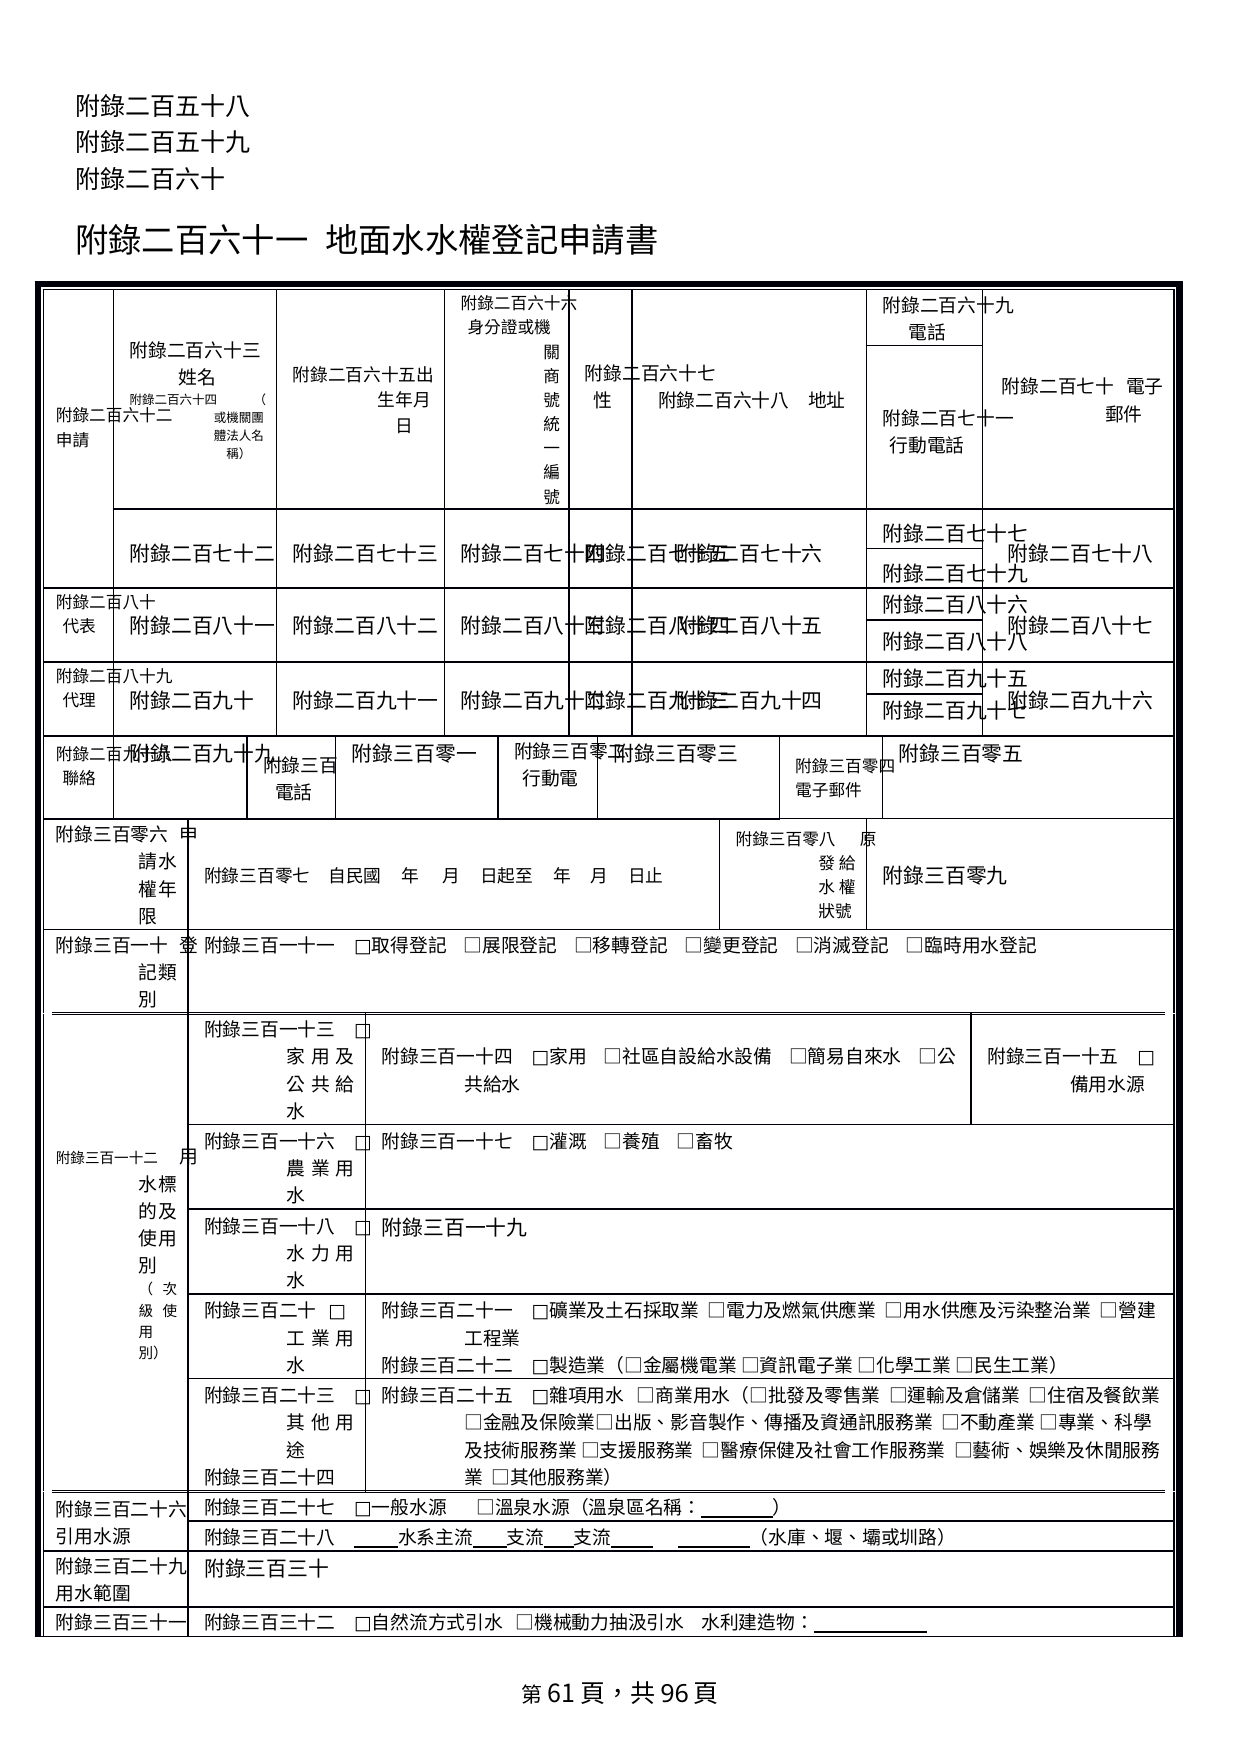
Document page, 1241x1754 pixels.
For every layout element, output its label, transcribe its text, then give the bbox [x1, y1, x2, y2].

table_cell 自民國 年 月 日起至 年 月 日止 [189, 820, 719, 929]
table_cell [633, 663, 866, 735]
table_cell □水力用水 [189, 1210, 365, 1293]
table_header 電話 [867, 290, 982, 345]
table_cell 電子郵件 [780, 737, 882, 818]
table_cell 代理人 [44, 663, 113, 735]
table_cell [883, 737, 1173, 818]
table_cell [336, 737, 497, 818]
table_cell 行動電話 [867, 346, 982, 508]
table_cell [114, 737, 246, 818]
table_cell [867, 549, 982, 587]
table_cell □家用 □社區自設給水設備 □簡易自來水 □公共給水 [366, 1015, 970, 1124]
table_cell □礦業及土石採取業 □電力及燃氣供應業 □用水供應及污染整治業 □營建工程業 □製造業（□金屬機電業 □資訊電子業 □化學工業 □民生工業） [366, 1295, 1173, 1378]
table_cell 申請水權年限 [44, 820, 187, 929]
table_cell □自然流方式引水 □機械動力抽汲引水 水利建造物： [189, 1608, 1173, 1636]
table_cell □取得登記 □展限登記 □移轉登記 □變更登記 □消滅登記 □臨時用水登記 [189, 930, 1173, 1012]
table_cell [277, 589, 444, 661]
table_cell [570, 663, 631, 735]
table_cell 聯絡人 [44, 737, 113, 818]
table_cell [114, 663, 276, 735]
table_cell □家用及公共給水 [189, 1015, 365, 1124]
table_header 地址 [633, 290, 866, 508]
table_cell [570, 510, 631, 587]
table_cell 原發給水權狀號 [720, 819, 866, 929]
table_header 出生年月日 [277, 290, 444, 508]
table_cell □工業用水 [189, 1295, 365, 1378]
table_cell 用水標的及使用別（次級使用別） [44, 1012, 187, 1489]
table_cell 引用水源 [44, 1490, 187, 1550]
table_cell [366, 1210, 1173, 1293]
table_cell [445, 663, 568, 735]
table_cell 使用方法 [44, 1608, 187, 1636]
table_cell [277, 663, 444, 735]
table_header 身分證或機關商號統一編號 [445, 290, 568, 508]
table_header 性別 [570, 290, 631, 508]
table_cell 水系主流 支流 支流 （水庫、堰、壩或圳路） [189, 1522, 1173, 1550]
table_header 申請人 [44, 290, 113, 587]
table_cell [189, 1552, 1173, 1606]
list 地面水水權登記申請書 [75, 214, 1165, 262]
table_cell 電話 [248, 737, 335, 818]
table_cell 用水範圍 [44, 1552, 187, 1606]
table_cell [867, 621, 982, 661]
table_cell [983, 589, 1173, 661]
table_cell 行動電話 [499, 737, 597, 818]
table_cell [277, 510, 444, 587]
table_cell [867, 663, 982, 693]
table_cell □灌溉 □養殖 □畜牧 [366, 1125, 1173, 1208]
table_header 姓名 （或機關團體法人名稱） [114, 290, 276, 508]
table_cell 登記類別 [44, 930, 187, 1012]
table_cell [445, 510, 568, 587]
table_cell [445, 589, 568, 661]
table_cell [114, 510, 276, 587]
table_cell □一般水源 □溫泉水源（溫泉區名稱： ） [189, 1490, 1174, 1520]
table_cell □備用水源 [972, 1012, 1174, 1124]
table_cell [114, 589, 276, 661]
table_cell [883, 761, 892, 770]
table_cell [867, 510, 982, 547]
table_cell [867, 819, 1173, 929]
table_cell [983, 663, 1173, 735]
table_cell [598, 737, 779, 818]
table_cell [867, 695, 982, 735]
table_header 電子郵件 [983, 290, 1173, 508]
table_cell 代表人 [44, 589, 113, 661]
table_cell [867, 589, 982, 619]
table_cell [633, 510, 866, 587]
table_cell [975, 531, 982, 540]
table_cell [983, 510, 1173, 587]
table_cell [633, 589, 866, 661]
table_cell [570, 589, 631, 661]
table_cell □其他用途 [189, 1379, 365, 1489]
table_cell □農業用水 [189, 1125, 365, 1208]
table_cell □雜項用水 □商業用水（□批發及零售業 □運輸及倉儲業 □住宿及餐飲業 □金融及保險業□出版、影音製作、傳播及資通訊服務業 □不動產業 □專業、科學及技術服務業 □支援服務業 □醫療保健及社會工作服務業 □藝術、娛樂及休閒服務業 □其他服務業） [366, 1379, 1173, 1489]
table_cell [975, 571, 982, 580]
